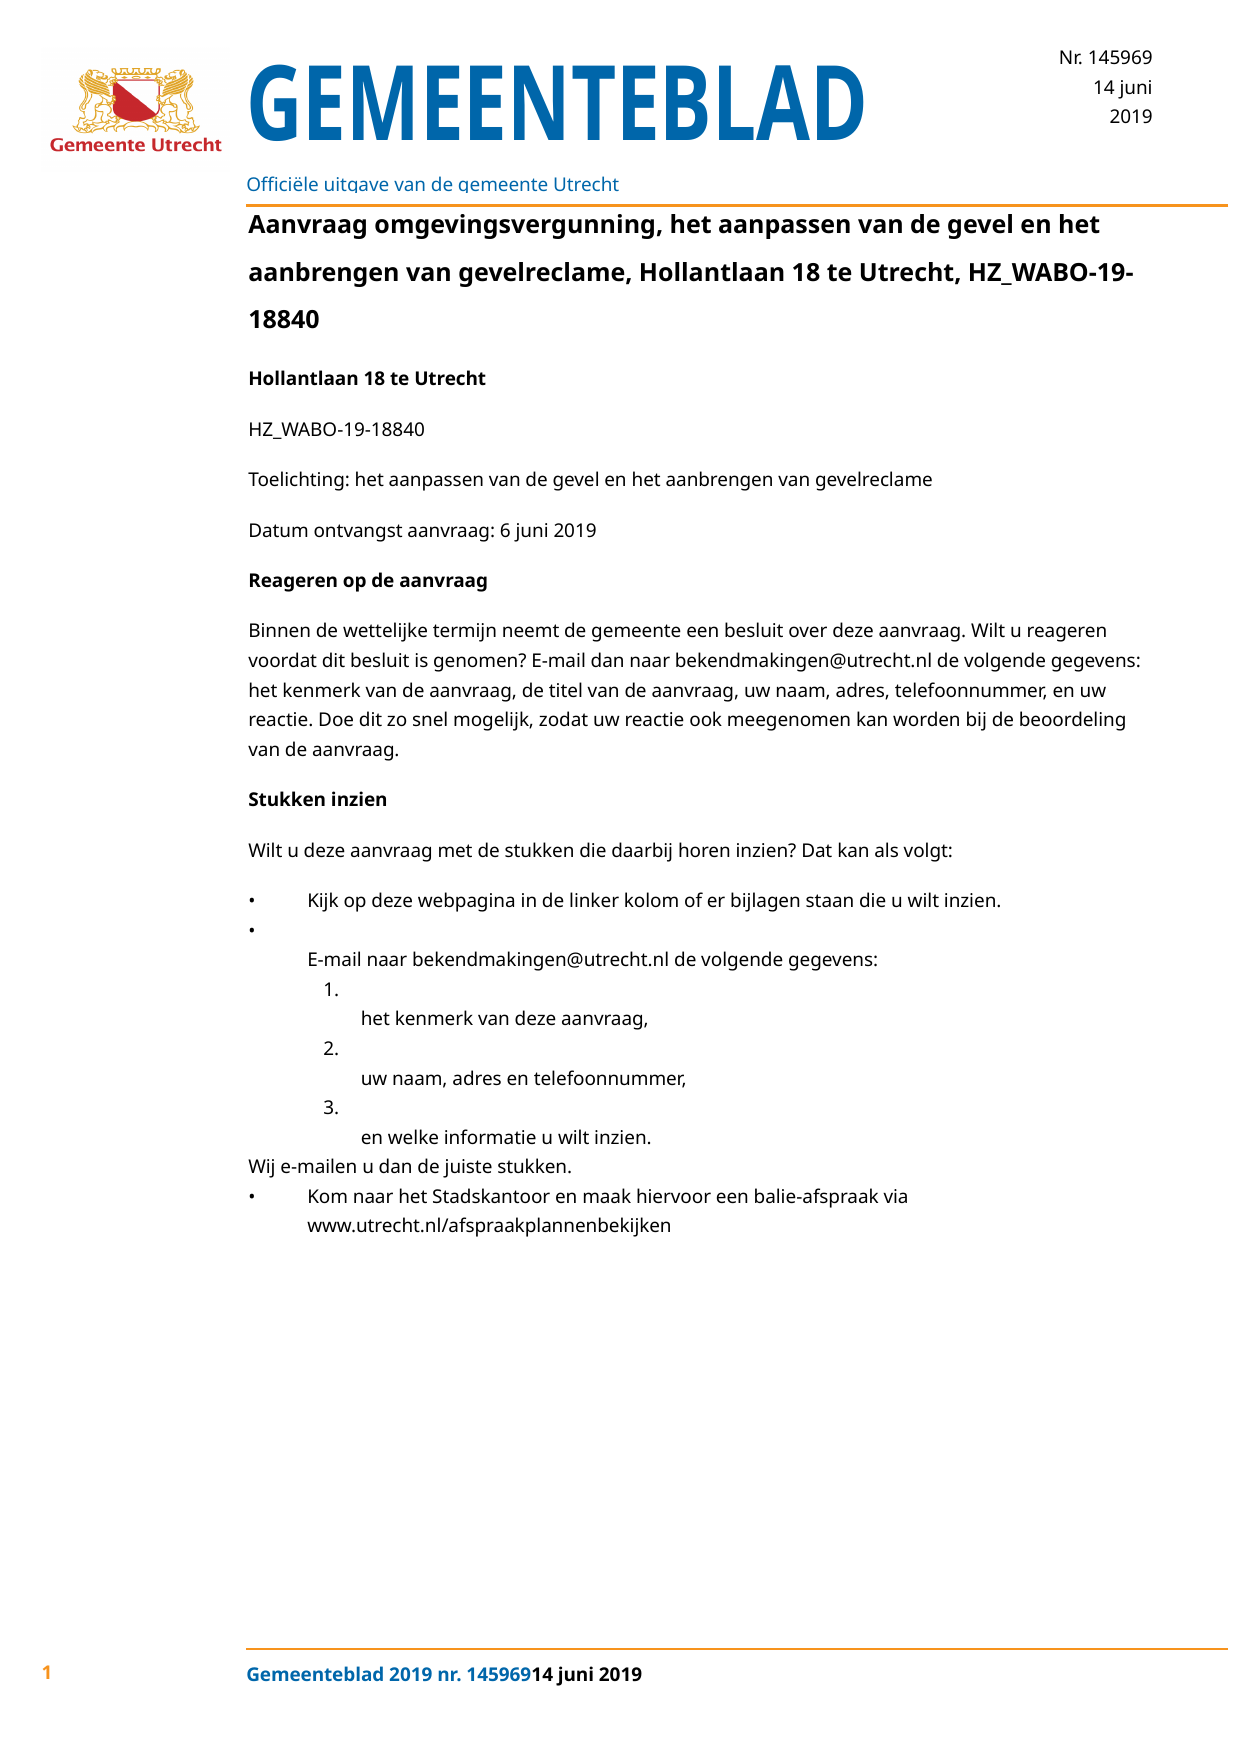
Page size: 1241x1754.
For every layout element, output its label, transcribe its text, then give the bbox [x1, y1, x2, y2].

list E-mail naar bekendmakingen@utrecht.nl de volgende gegevens: [248, 946, 1152, 972]
text Stukken inzien [248, 786, 1152, 812]
list en welke informatie u wilt inzien. [323, 1124, 1152, 1149]
list Kom naar het Stadskantoor en maak hiervoor een balie-afspraak via www.utrecht.nl/afspraakplannenbekijken [248, 1183, 1152, 1238]
text Toelichting: het aanpassen van de gevel en het aanbrengen van gevelreclame [248, 466, 1152, 492]
text Datum ontvangst aanvraag: 6 juni 2019 [248, 517, 1152, 542]
text Hollantlaan 18 te Utrecht [248, 366, 1152, 391]
text Wilt u deze aanvraag met de stukken die daarbij horen inzien? Dat kan als volgt: [248, 837, 1152, 862]
picture [41, 47, 231, 172]
list het kenmerk van deze aanvraag, [323, 1006, 1152, 1031]
text Aanvraag omgevingsvergunning, het aanpassen van de gevel en het aanbrengen van gevelreclame, Hollantlaan 18 te Utrecht, HZ_WABO-19-18840 [248, 207, 1152, 336]
text Reageren op de aanvraag [248, 567, 1152, 593]
text Wij e-mailen u dan de juiste stukken. [248, 1153, 1152, 1179]
list uw naam, adres en telefoonnummer, [323, 1065, 1152, 1090]
text HZ_WABO-19-18840 [248, 416, 1152, 442]
list Kijk op deze webpagina in de linker kolom of er bijlagen staan die u wilt inzien. [248, 887, 1152, 913]
text Binnen de wettelijke termijn neemt de gemeente een besluit over deze aanvraag. Wilt u reageren voordat dit besluit is genomen? E-mail dan naar bekendmakingen@utrecht.nl de volgende gegevens: het kenmerk van de aanvraag, de titel van de aanvraag, uw naam, adres, telefoonnummer, en uw reactie. Doe dit zo snel mogelijk, zodat uw reactie ook meegenomen kan worden bij de beoordeling van de aanvraag. [248, 618, 1152, 762]
